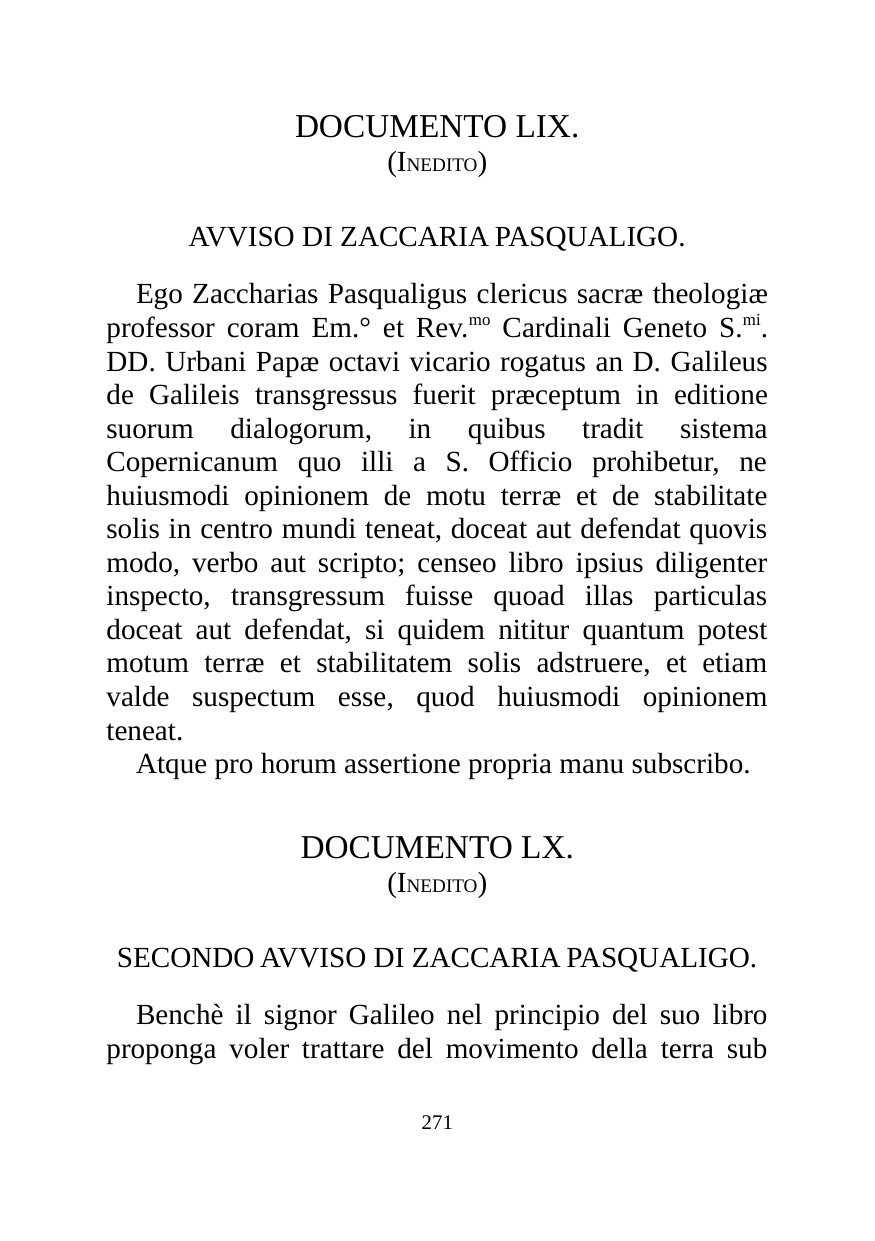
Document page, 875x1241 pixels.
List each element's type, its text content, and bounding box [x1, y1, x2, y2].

text (Inedito) [106, 865, 768, 899]
text Atque pro horum assertione propria manu subscribo. [106, 746, 768, 780]
subtitle DOCUMENTO LIX. [106, 106, 768, 144]
subtitle AVVISO DI ZACCARIA PASQUALIGO. [106, 219, 768, 253]
text Benchè il signor Galileo nel principio del suo libro proponga voler trattare del movimento della terra sub [106, 997, 768, 1064]
subtitle DOCUMENTO LX. [106, 827, 768, 865]
text Ego Zaccharias Pasqualigus clericus sacræ theologiæ professor coram Em.° et Rev.mo Cardinali Geneto S.mi. DD. Urbani Papæ octavi vicario rogatus an D. Galileus de Galileis transgressus fuerit præceptum in editione suorum dialogorum, in quibus tradit sistema Copernicanum quo illi a S. Officio prohibetur, ne huiusmodi opinionem de motu terræ et de stabilitate solis in centro mundi teneat, doceat aut defendat quovis modo, verbo aut scripto; censeo libro ipsius diligenter inspecto, transgressum fuisse quoad illas particulas doceat aut defendat, si quidem nititur quantum potest motum terræ et stabilitatem solis adstruere, et etiam valde suspectum esse, quod huiusmodi opinionem teneat. [106, 277, 768, 746]
text (Inedito) [106, 144, 768, 178]
subtitle SECONDO AVVISO DI ZACCARIA PASQUALIGO. [106, 940, 768, 974]
